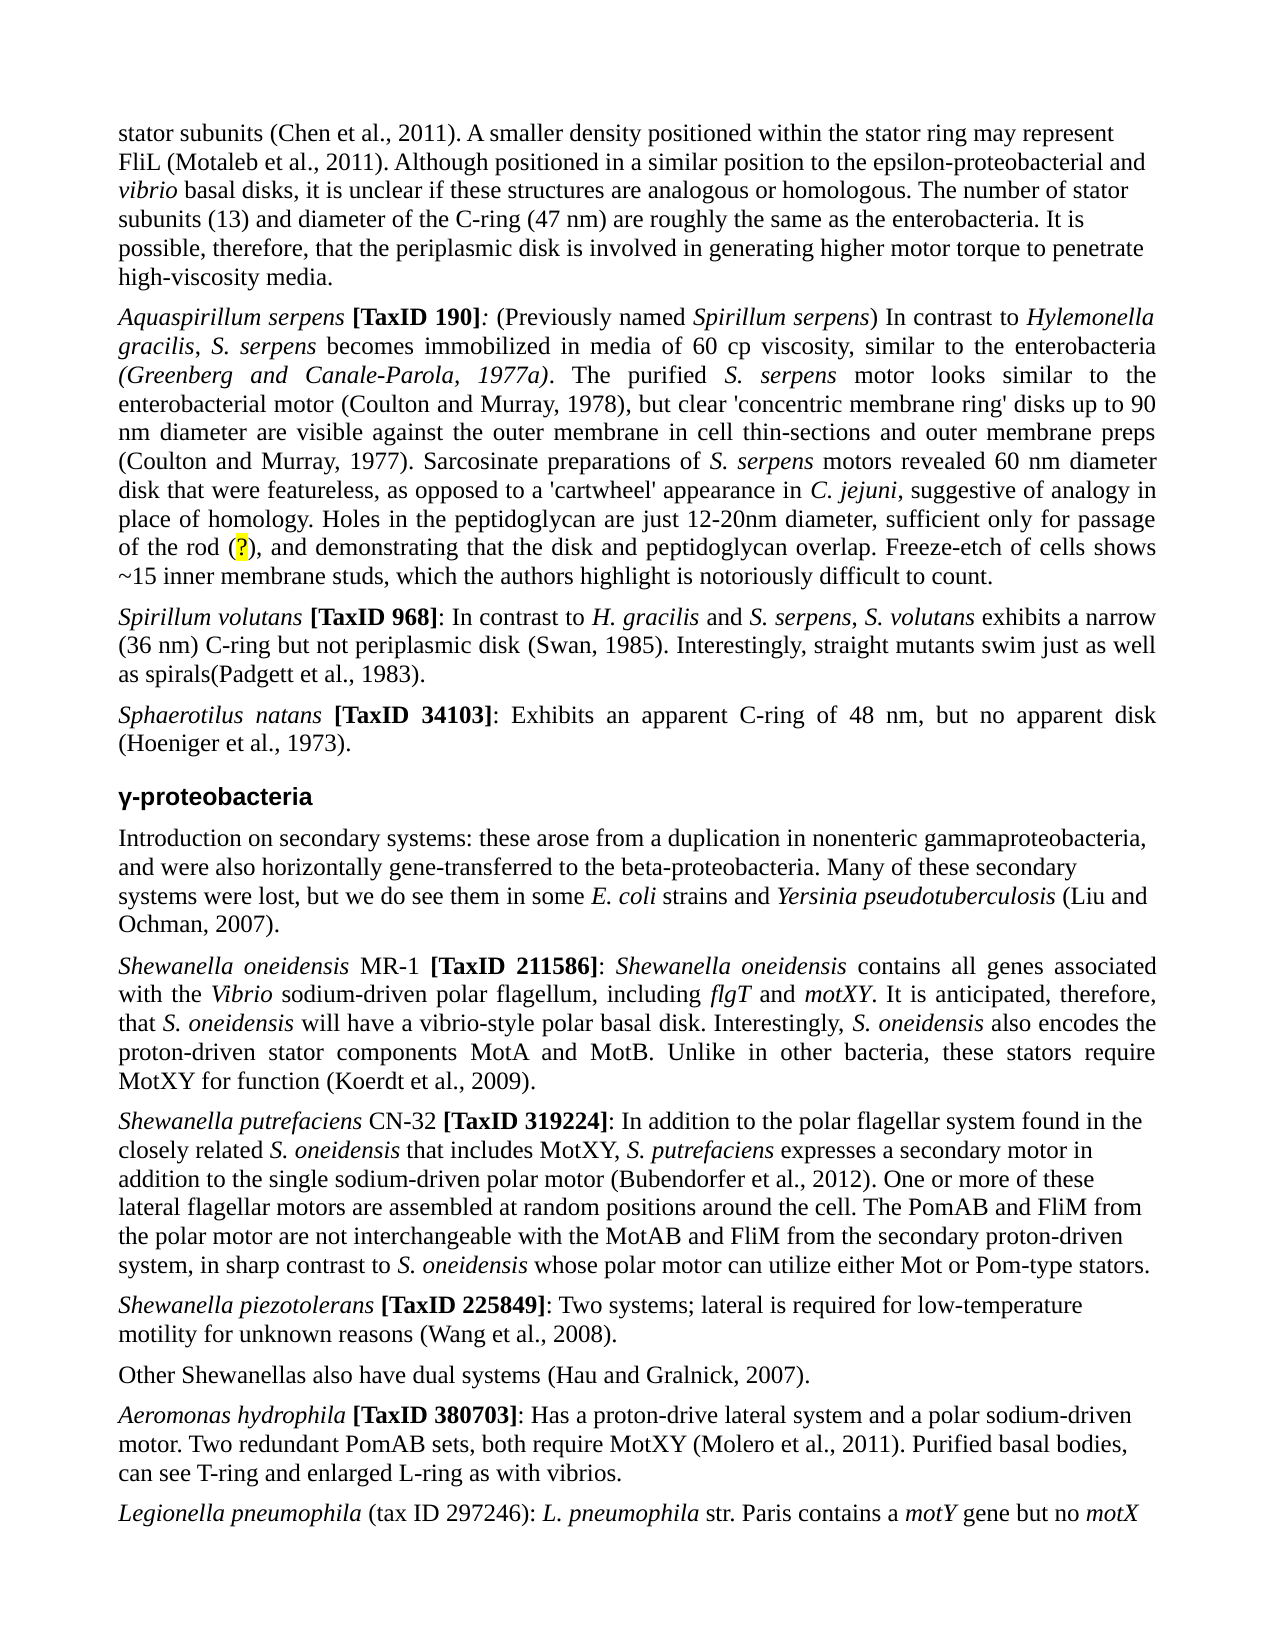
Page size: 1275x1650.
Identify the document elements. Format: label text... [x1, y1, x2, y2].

text Introduction on secondary systems: these arose from a duplication in nonenteric gammaproteobacteria, and were also horizontally gene-transferred to the beta-proteobacteria. Many of these secondary systems were lost, but we do see them in some E. coli strains and Yersinia pseudotuberculosis (Liu and Ochman, 2007). [118, 823, 1157, 938]
text Shewanella putrefaciens CN-32 [TaxID 319224]: In addition to the polar flagellar system found in the closely related S. oneidensis that includes MotXY, S. putrefaciens expresses a secondary motor in addition to the single sodium-driven polar motor (Bubendorfer et al., 2012). One or more of these lateral flagellar motors are assembled at random positions around the cell. The PomAB and FliM from the polar motor are not interchangeable with the MotAB and FliM from the secondary proton-driven system, in sharp contrast to S. oneidensis whose polar motor can utilize either Mot or Pom-type stators. [118, 1106, 1157, 1279]
text Other Shewanellas also have dual systems (Hau and Gralnick, 2007). [118, 1360, 1157, 1388]
subtitle γ-proteobacteria [118, 782, 1157, 811]
text Aeromonas hydrophila [TaxID 380703]: Has a proton-drive lateral system and a polar sodium-driven motor. Two redundant PomAB sets, both require MotXY (Molero et al., 2011). Purified basal bodies, can see T-ring and enlarged L-ring as with vibrios. [118, 1400, 1157, 1487]
text Shewanella oneidensis MR-1 [TaxID 211586]: Shewanella oneidensis contains all genes associated with the Vibrio sodium-driven polar flagellum, including flgT and motXY. It is anticipated, therefore, that S. oneidensis will have a vibrio-style polar basal disk. Interestingly, S. oneidensis also encodes the proton-driven stator components MotA and MotB. Unlike in other bacteria, these stators require MotXY for function (Koerdt et al., 2009). [118, 951, 1157, 1094]
text Shewanella piezotolerans [TaxID 225849]: Two systems; lateral is required for low-temperature motility for unknown reasons (Wang et al., 2008). [118, 1291, 1157, 1348]
text Sphaerotilus natans [TaxID 34103]: Exhibits an apparent C-ring of 48 nm, but no apparent disk (Hoeniger et al., 1973). [118, 700, 1157, 757]
text Aquaspirillum serpens [TaxID 190]: (Previously named Spirillum serpens) In contrast to Hylemonella gracilis, S. serpens becomes immobilized in media of 60 cp viscosity, similar to the enterobacteria (Greenberg and Canale-Parola, 1977a). The purified S. serpens motor looks similar to the enterobacterial motor (Coulton and Murray, 1978), but clear 'concentric membrane ring' disks up to 90 nm diameter are visible against the outer membrane in cell thin-sections and outer membrane preps (Coulton and Murray, 1977). Sarcosinate preparations of S. serpens motors revealed 60 nm diameter disk that were featureless, as opposed to a 'cartwheel' appearance in C. jejuni, suggestive of analogy in place of homology. Holes in the peptidoglycan are just 12-20nm diameter, sufficient only for passage of the rod (?), and demonstrating that the disk and peptidoglycan overlap. Freeze-etch of cells shows ~15 inner membrane studs, which the authors highlight is notoriously difficult to count. [118, 302, 1157, 590]
text Legionella pneumophila (tax ID 297246): L. pneumophila str. Paris contains a motY gene but no motX [118, 1498, 1157, 1527]
text Spirillum volutans [TaxID 968]: In contrast to H. gracilis and S. serpens, S. volutans exhibits a narrow (36 nm) C-ring but not periplasmic disk (Swan, 1985). Interestingly, straight mutants swim just as well as spirals(Padgett et al., 1983). [118, 602, 1157, 688]
text stator subunits (Chen et al., 2011). A smaller density positioned within the stator ring may represent FliL (Motaleb et al., 2011). Although positioned in a similar position to the epsilon-proteobacterial and vibrio basal disks, it is unclear if these structures are analogous or homologous. The number of stator subunits (13) and diameter of the C-ring (47 nm) are roughly the same as the enterobacteria. It is possible, therefore, that the periplasmic disk is involved in generating higher motor torque to penetrate high-viscosity media. [118, 118, 1157, 291]
